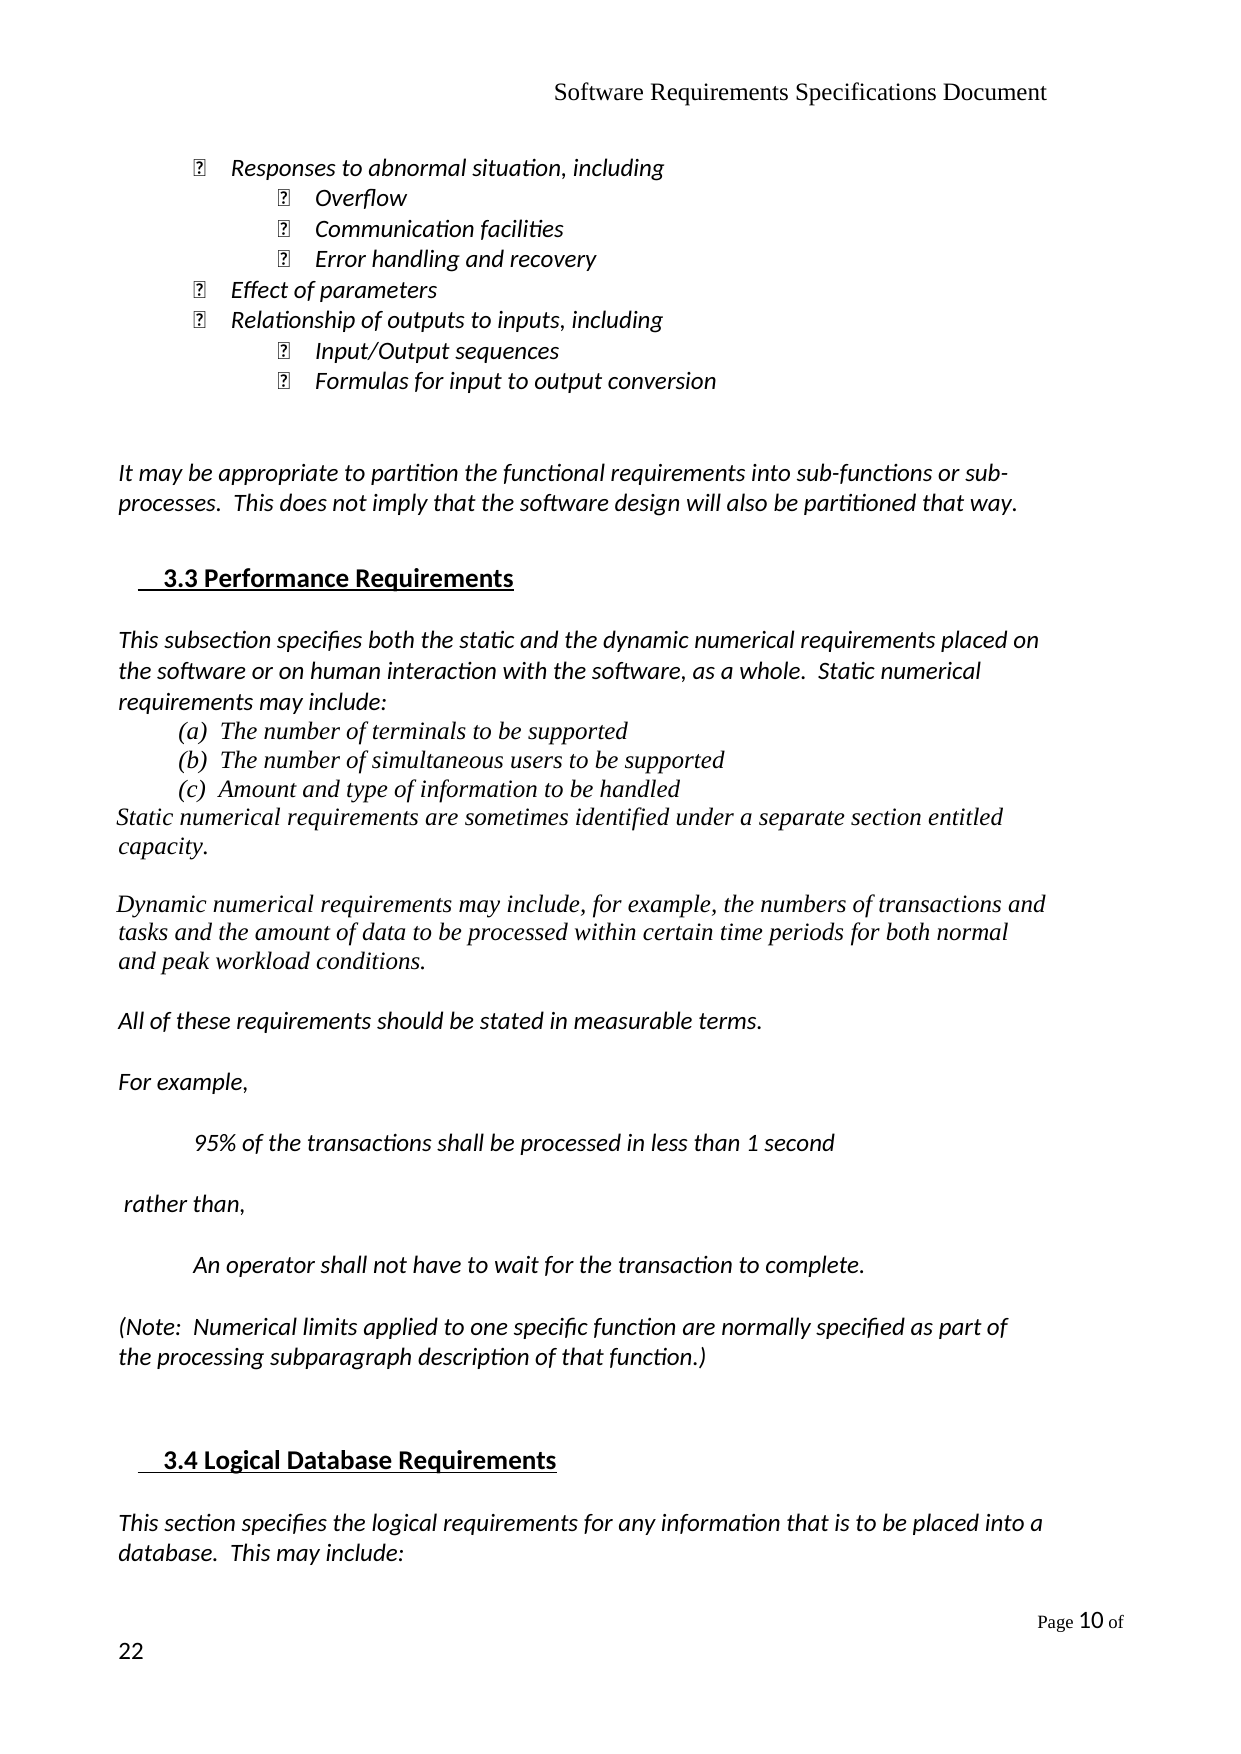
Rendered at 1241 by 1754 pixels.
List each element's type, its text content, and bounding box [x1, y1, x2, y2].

text An operator shall not have to wait for the transaction to complete. [193, 1249, 1047, 1280]
list Effect of parameters [193, 274, 1047, 304]
subtitle 3.3 Performance Requirements [138, 561, 1047, 594]
text Static numerical requirements are sometimes identified under a separate section entitled capacity. [116, 802, 1047, 860]
list Responses to abnormal situation, including [193, 152, 1047, 182]
text rather than, [118, 1188, 1047, 1219]
text Dynamic numerical requirements may include, for example, the numbers of transactions and tasks and the amount of data to be processed within certain time periods for both normal and peak workload conditions. [116, 889, 1047, 975]
text (c) Amount and type of information to be handled [148, 774, 1047, 802]
text (Note: Numerical limits applied to one specific function are normally specified as part of the processing subparagraph description of that function.) [118, 1311, 1047, 1372]
text It may be appropriate to partition the functional requirements into sub-functions or sub-processes. This does not imply that the software design will also be partitioned that way. [118, 457, 1047, 518]
list Relationship of outputs to inputs, including [193, 304, 1047, 335]
list Formulas for input to output conversion [277, 365, 1047, 396]
list Overflow [277, 182, 1047, 213]
list Error handling and recovery [277, 243, 1047, 274]
text For example, [118, 1066, 1047, 1097]
list Input/Output sequences [277, 335, 1047, 365]
list Communication facilities [277, 213, 1047, 243]
text 95% of the transactions shall be processed in less than 1 second [193, 1127, 1047, 1158]
text All of these requirements should be stated in measurable terms. [118, 1005, 1047, 1036]
subtitle 3.4 Logical Database Requirements [138, 1443, 1047, 1476]
text (b) The number of simultaneous users to be supported [148, 745, 1047, 774]
text This subsection specifies both the static and the dynamic numerical requirements placed on the software or on human interaction with the software, as a whole. Static numerical requirements may include: [118, 624, 1047, 716]
text This section specifies the logical requirements for any information that is to be placed into a database. This may include: [118, 1507, 1047, 1568]
text (a) The number of terminals to be supported [148, 716, 1047, 745]
